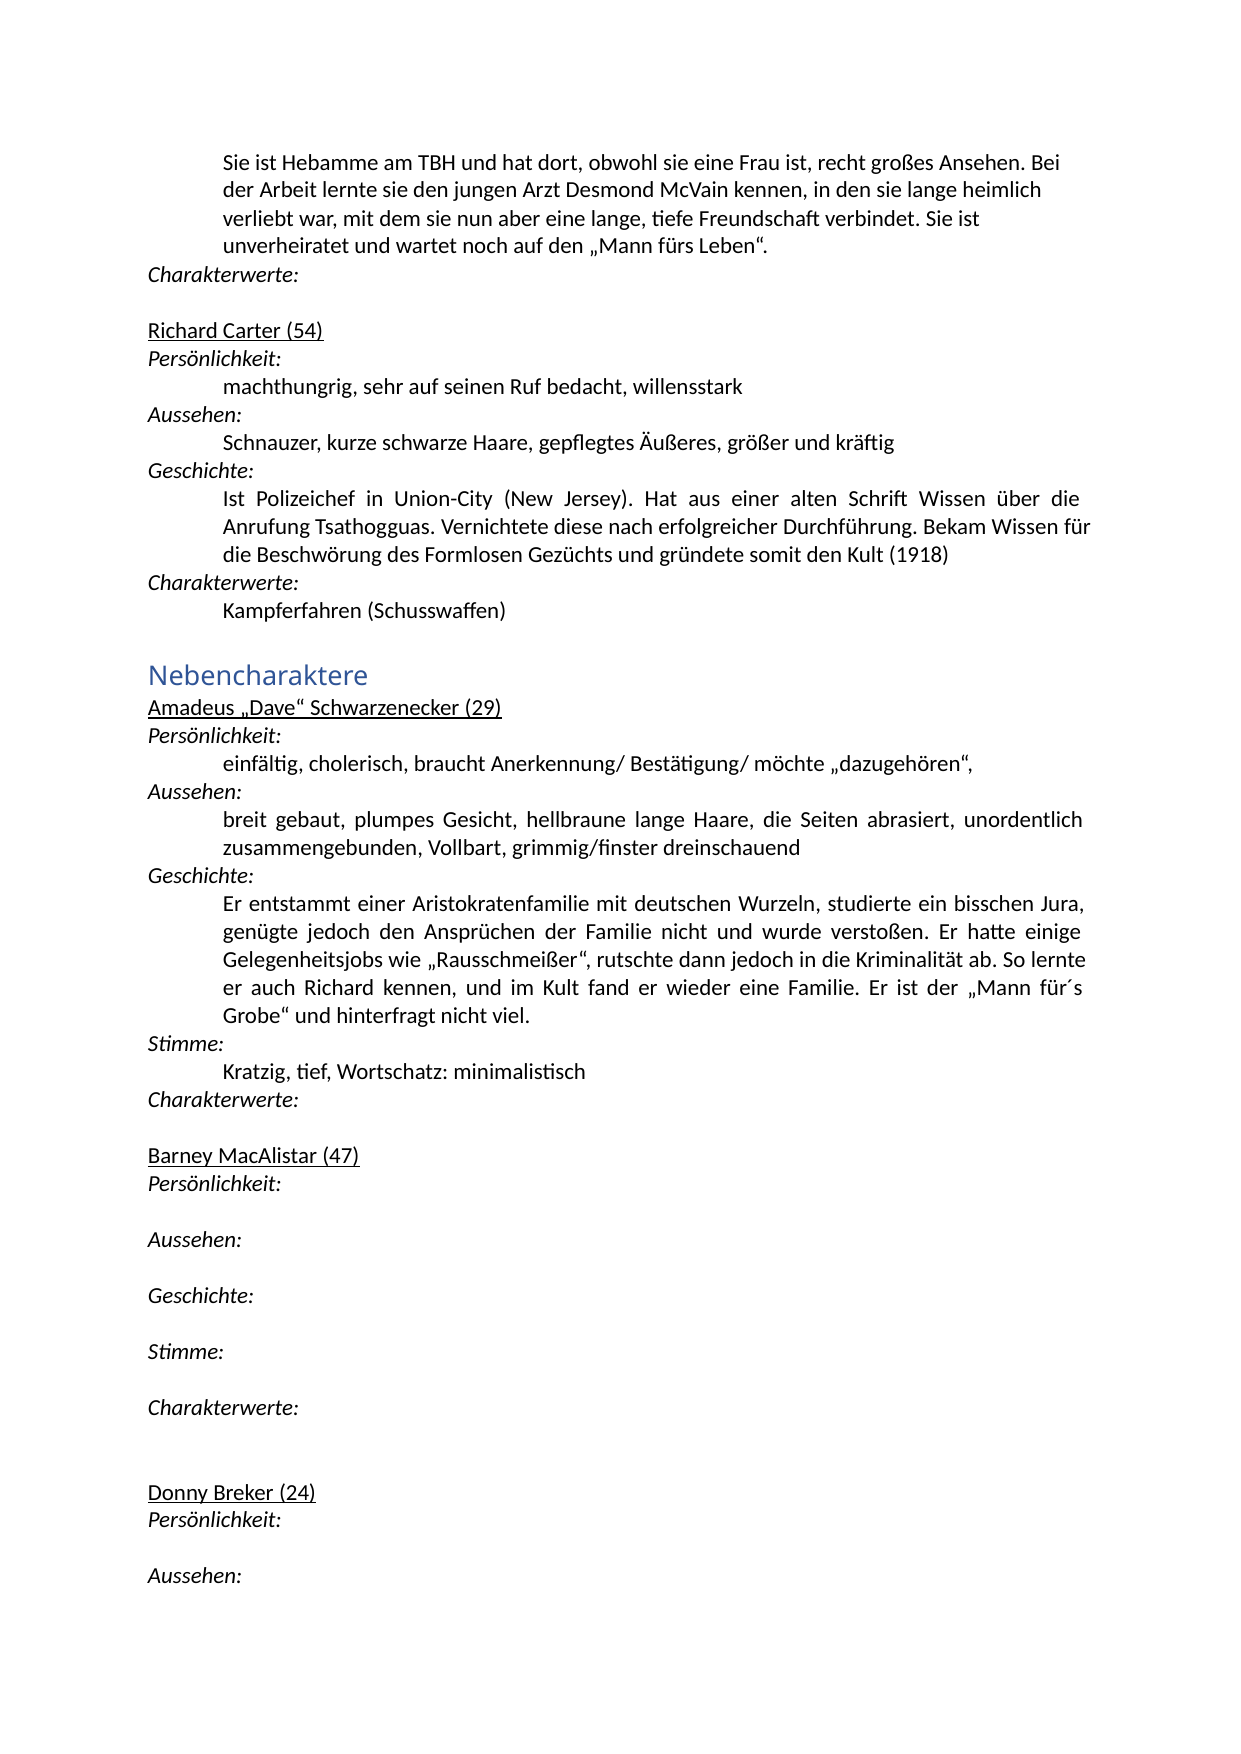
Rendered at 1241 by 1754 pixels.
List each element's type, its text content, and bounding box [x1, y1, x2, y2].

text Persönlichkeit: [148, 1169, 1093, 1197]
text Geschichte: [148, 456, 1093, 484]
text Persönlichkeit: [148, 721, 1093, 749]
text Amadeus „Dave“ Schwarzenecker (29) [148, 693, 1093, 721]
text Charakterwerte: [148, 1393, 1093, 1422]
subtitle Nebencharaktere [148, 656, 1093, 693]
text Charakterwerte: [148, 260, 1093, 288]
text Ist Polizeichef in Union-City (New Jersey). Hat aus einer alten Schrift Wissen über die Anrufung Tsathogguas. Vernichtete diese nach erfolgreicher Durchführung. Bekam Wissen für die Beschwörung des Formlosen Gezüchts und gründete somit den Kult (1918) [148, 484, 1093, 568]
text Persönlichkeit: [148, 1506, 1093, 1534]
text Donny Breker (24) [148, 1478, 1093, 1506]
text Richard Carter (54) [148, 316, 1093, 344]
text Schnauzer, kurze schwarze Haare, gepflegtes Äußeres, größer und kräftig [148, 428, 1093, 456]
text Stimme: [148, 1029, 1093, 1057]
text Geschichte: [148, 861, 1093, 889]
text breit gebaut, plumpes Gesicht, hellbraune lange Haare, die Seiten abrasiert, unordentlich zusammengebunden, Vollbart, grimmig/finster dreinschauend [148, 805, 1093, 861]
text Kampferfahren (Schusswaffen) [148, 596, 1093, 624]
text Aussehen: [148, 400, 1093, 428]
text Charakterwerte: [148, 1085, 1093, 1113]
text Barney MacAlistar (47) [148, 1141, 1093, 1169]
text einfältig, cholerisch, braucht Anerkennung/ Bestätigung/ möchte „dazugehören“, [148, 749, 1093, 777]
text Aussehen: [148, 1562, 1093, 1590]
text Aussehen: [148, 777, 1093, 805]
text Charakterwerte: [148, 568, 1093, 596]
text Aussehen: [148, 1225, 1093, 1253]
text Sie ist Hebamme am TBH und hat dort, obwohl sie eine Frau ist, recht großes Ansehen. Bei der Arbeit lernte sie den jungen Arzt Desmond McVain kennen, in den sie lange heimlich verliebt war, mit dem sie nun aber eine lange, tiefe Freundschaft verbindet. Sie ist unverheiratet und wartet noch auf den „Mann fürs Leben“. [148, 148, 1093, 260]
text Geschichte: [148, 1281, 1093, 1309]
text Er entstammt einer Aristokratenfamilie mit deutschen Wurzeln, studierte ein bisschen Jura, genügte jedoch den Ansprüchen der Familie nicht und wurde verstoßen. Er hatte einige Gelegenheitsjobs wie „Rausschmeißer“, rutschte dann jedoch in die Kriminalität ab. So lernte er auch Richard kennen, und im Kult fand er wieder eine Familie. Er ist der „Mann für´s Grobe“ und hinterfragt nicht viel. [148, 889, 1093, 1029]
text Kratzig, tief, Wortschatz: minimalistisch [148, 1057, 1093, 1085]
text Stimme: [148, 1337, 1093, 1366]
text machthungrig, sehr auf seinen Ruf bedacht, willensstark [148, 372, 1093, 400]
text Persönlichkeit: [148, 344, 1093, 372]
